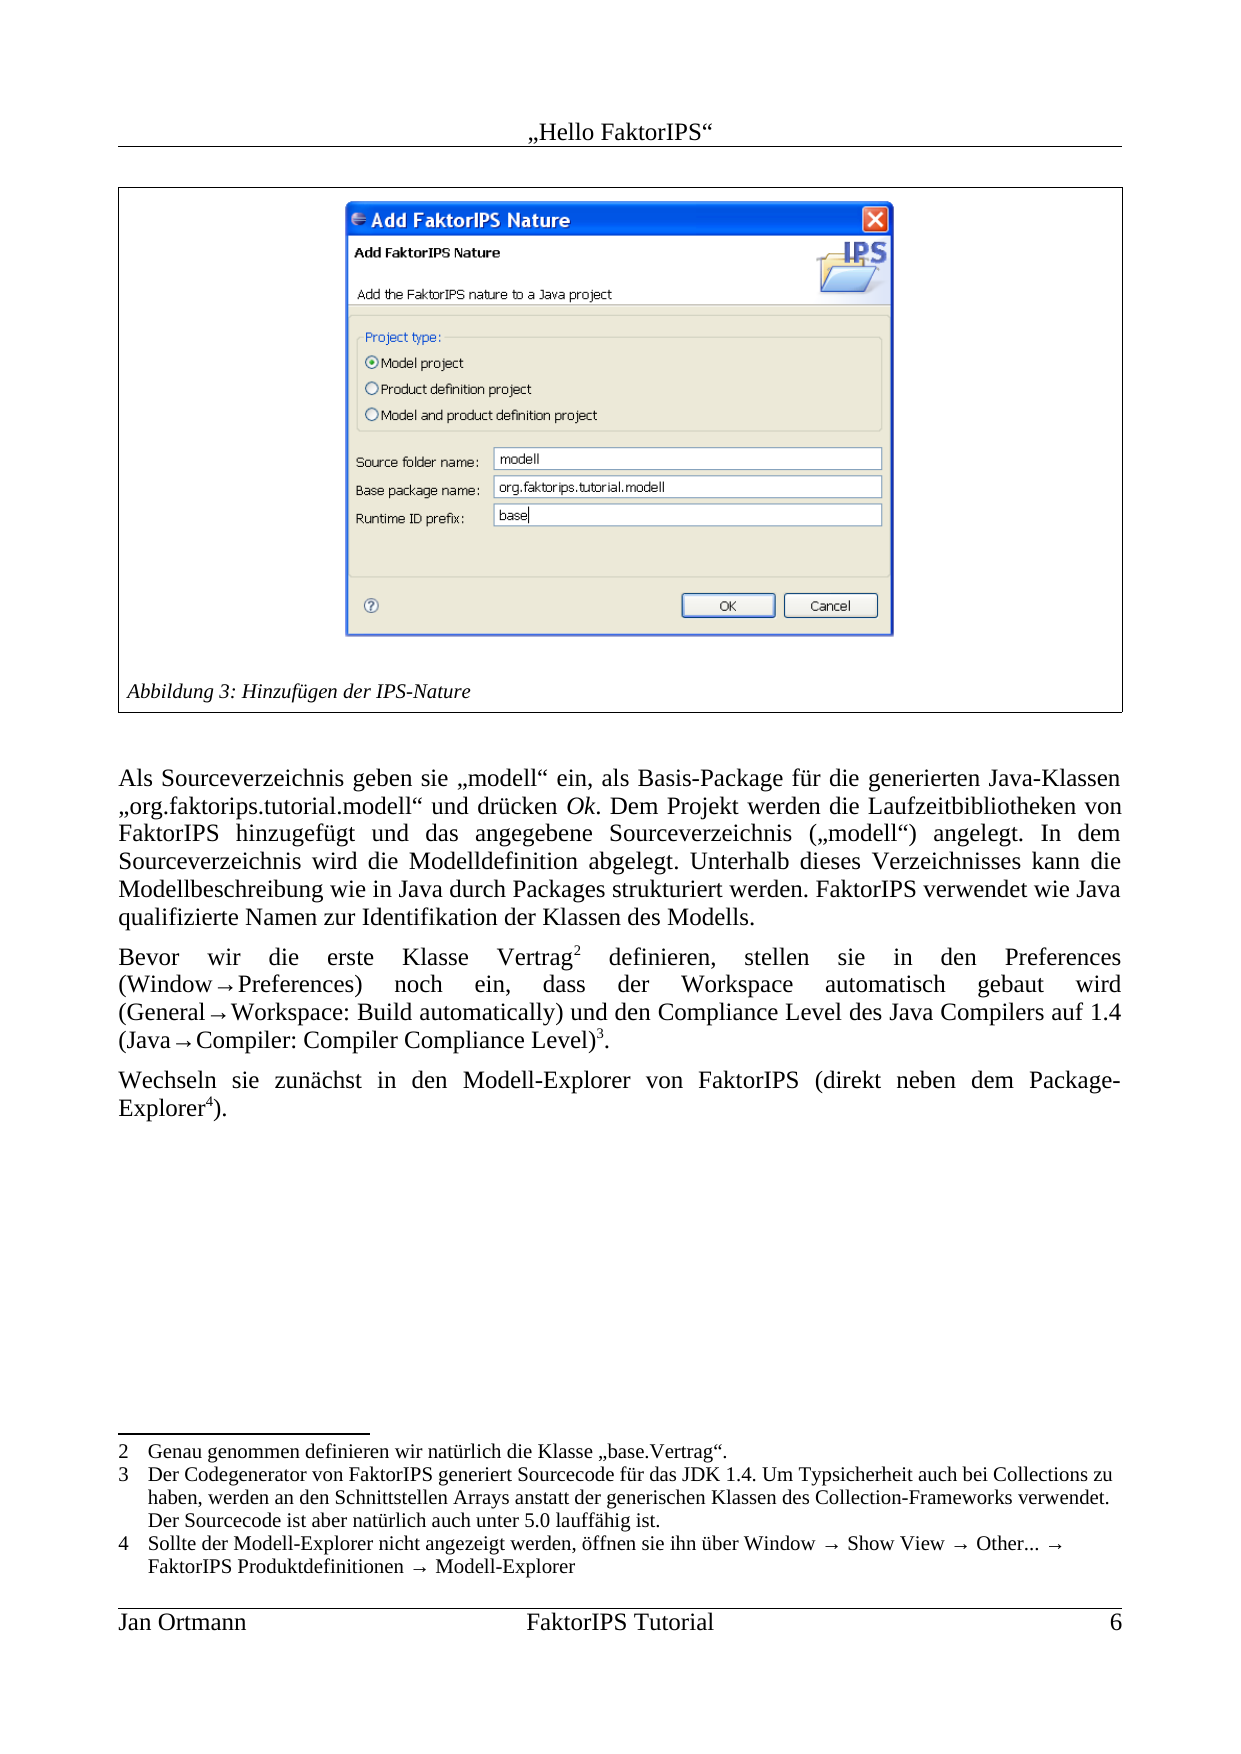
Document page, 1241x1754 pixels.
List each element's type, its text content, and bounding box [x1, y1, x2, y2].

text Genau genommen definieren wir natürlich die Klasse „base.Vertrag“. [118, 1440, 1122, 1463]
text Wechseln sie zunächst in den Modell-Explorer von FaktorIPS (direkt neben dem Package-Explorer). [118, 1066, 1122, 1122]
text Sollte der Modell-Explorer nicht angezeigt werden, öffnen sie ihn über Window → Show View → Other... → FaktorIPS Produktdefinitionen → Modell-Explorer [118, 1532, 1122, 1578]
text Der Codegenerator von FaktorIPS generiert Sourcecode für das JDK 1.4. Um Typsicherheit auch bei Collections zu haben, werden an den Schnittstellen Arrays anstatt der generischen Klassen des Collection-Frameworks verwendet. Der Sourcecode ist aber natürlich auch unter 5.0 lauffähig ist. [118, 1463, 1122, 1532]
text Bevor wir die erste Klasse Vertrag definieren, stellen sie in den Preferences (Window→Preferences) noch ein, dass der Workspace automatisch gebaut wird (General→Workspace: Build automatically) und den Compliance Level des Java Compilers auf 1.4 (Java→Compiler: Compiler Compliance Level). [118, 943, 1122, 1054]
picture [341, 196, 899, 640]
text Abbildung 3: Hinzufügen der IPS-Nature [127, 680, 1113, 703]
text Als Sourceverzeichnis geben sie „modell“ ein, als Basis-Package für die generierten Java-Klassen „org.faktorips.tutorial.modell“ und drücken Ok. Dem Projekt werden die Laufzeit­bibliotheken von FaktorIPS hinzugefügt und das angegebene Sourceverzeichnis („modell“) angelegt. In dem Sourceverzeichnis wird die Modelldefinition abgelegt. Unterhalb dieses Verzeichnisses kann die Modellbeschreibung wie in Java durch Packages strukturiert werden. FaktorIPS verwendet wie Java qualifizierte Namen zur Identifikation der Klassen des Modells. [118, 764, 1122, 930]
